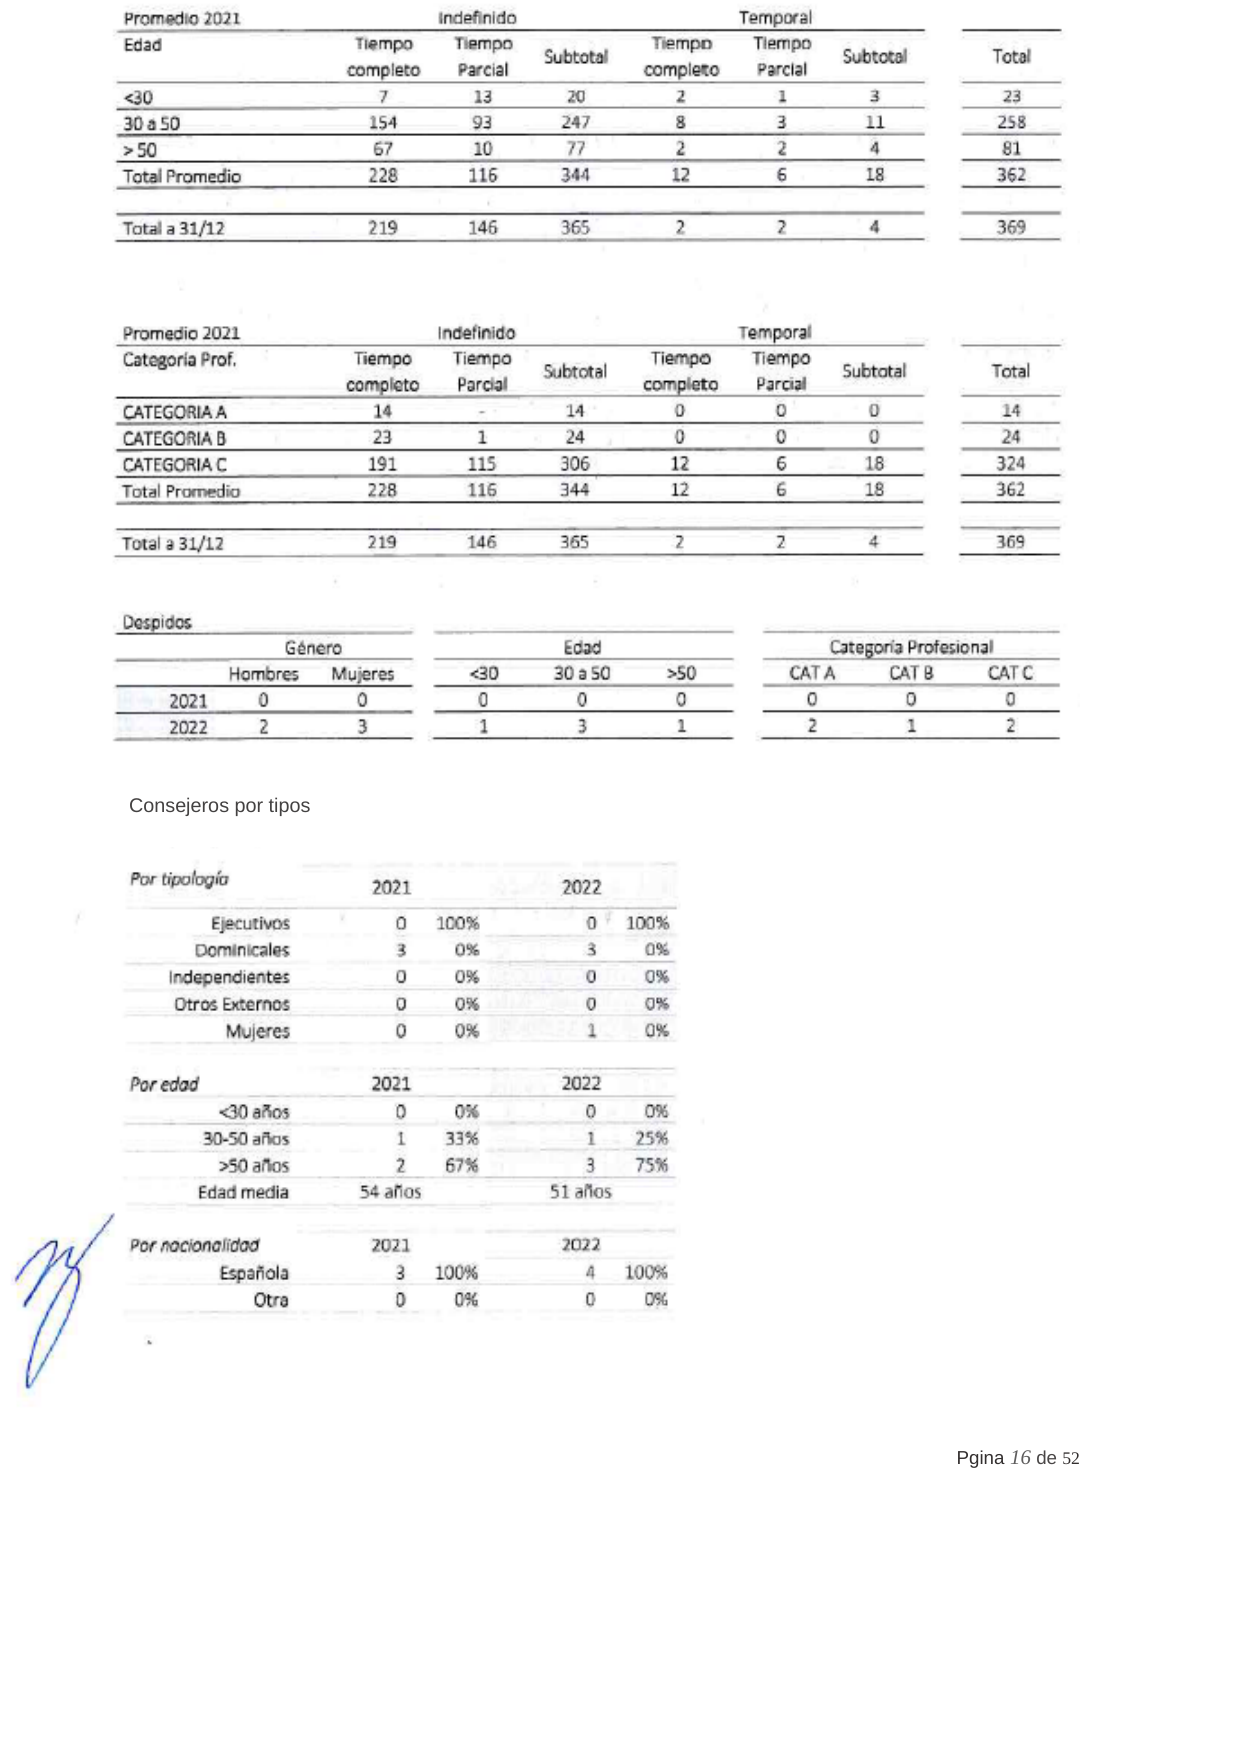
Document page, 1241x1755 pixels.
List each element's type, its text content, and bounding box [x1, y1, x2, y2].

subtitle Pgina 16 de 52 [10, 1445, 1079, 1469]
subtitle Consejeros por tipos [129, 793, 1103, 816]
